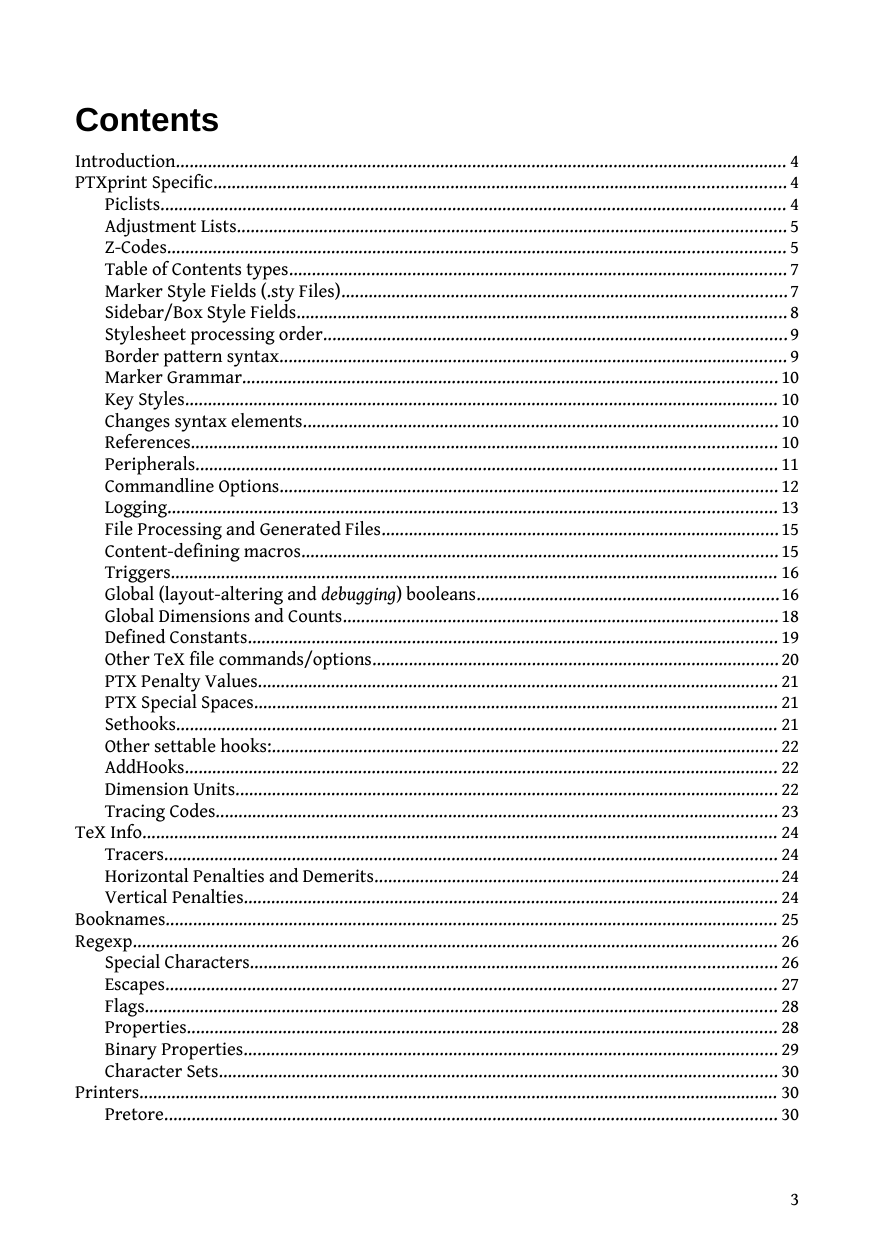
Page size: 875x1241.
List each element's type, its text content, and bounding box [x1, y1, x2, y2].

text Key Styles 10 [104, 389, 799, 411]
subtitle Contents [75, 100, 799, 138]
text Character Sets 30 [104, 1061, 799, 1083]
text Horizontal Penalties and Demerits 24 [104, 866, 799, 888]
text Printers 30 [75, 1083, 799, 1104]
text Border pattern syntax 9 [104, 346, 799, 368]
text Commandline Options 12 [104, 476, 799, 498]
text File Processing and Generated Files 15 [104, 519, 799, 541]
text Sethooks 21 [104, 714, 799, 736]
text Changes syntax elements 10 [104, 411, 799, 433]
text Defined Constants 19 [104, 628, 799, 649]
text AddHooks 22 [104, 758, 799, 779]
text Tracers 24 [104, 844, 799, 866]
text Z-Codes 5 [104, 238, 799, 259]
text Pretore 30 [104, 1104, 799, 1126]
text Marker Grammar 10 [104, 368, 799, 389]
text Other TeX file commands/options 20 [104, 649, 799, 671]
text TeX Info 24 [75, 823, 799, 844]
text Peripherals 11 [104, 454, 799, 476]
text Adjustment Lists 5 [104, 216, 799, 238]
text Regexp 26 [75, 931, 799, 953]
text Escapes 27 [104, 974, 799, 996]
text Booknames 25 [75, 909, 799, 931]
text Triggers 16 [104, 563, 799, 584]
text PTX Penalty Values 21 [104, 671, 799, 693]
text References 10 [104, 433, 799, 454]
text Other settable hooks: 22 [104, 736, 799, 758]
text Global (layout-altering and debugging) booleans 16 [104, 584, 799, 606]
text Special Characters 26 [104, 953, 799, 974]
text Properties 28 [104, 1018, 799, 1039]
text Table of Contents types 7 [104, 259, 799, 281]
text Logging 13 [104, 498, 799, 519]
text Marker Style Fields (.sty Files) 7 [104, 281, 799, 303]
text Global Dimensions and Counts 18 [104, 606, 799, 628]
text Binary Properties 29 [104, 1039, 799, 1061]
text Introduction 4 [75, 151, 799, 173]
text Flags 28 [104, 996, 799, 1018]
text Dimension Units 22 [104, 779, 799, 801]
text Stylesheet processing order 9 [104, 324, 799, 346]
text PTXprint Specific 4 [75, 173, 799, 194]
text Tracing Codes 23 [104, 801, 799, 823]
text Vertical Penalties 24 [104, 888, 799, 909]
text Piclists 4 [104, 194, 799, 216]
text Sidebar/Box Style Fields 8 [104, 303, 799, 324]
text PTX Special Spaces 21 [104, 693, 799, 714]
text Content-defining macros 15 [104, 541, 799, 563]
